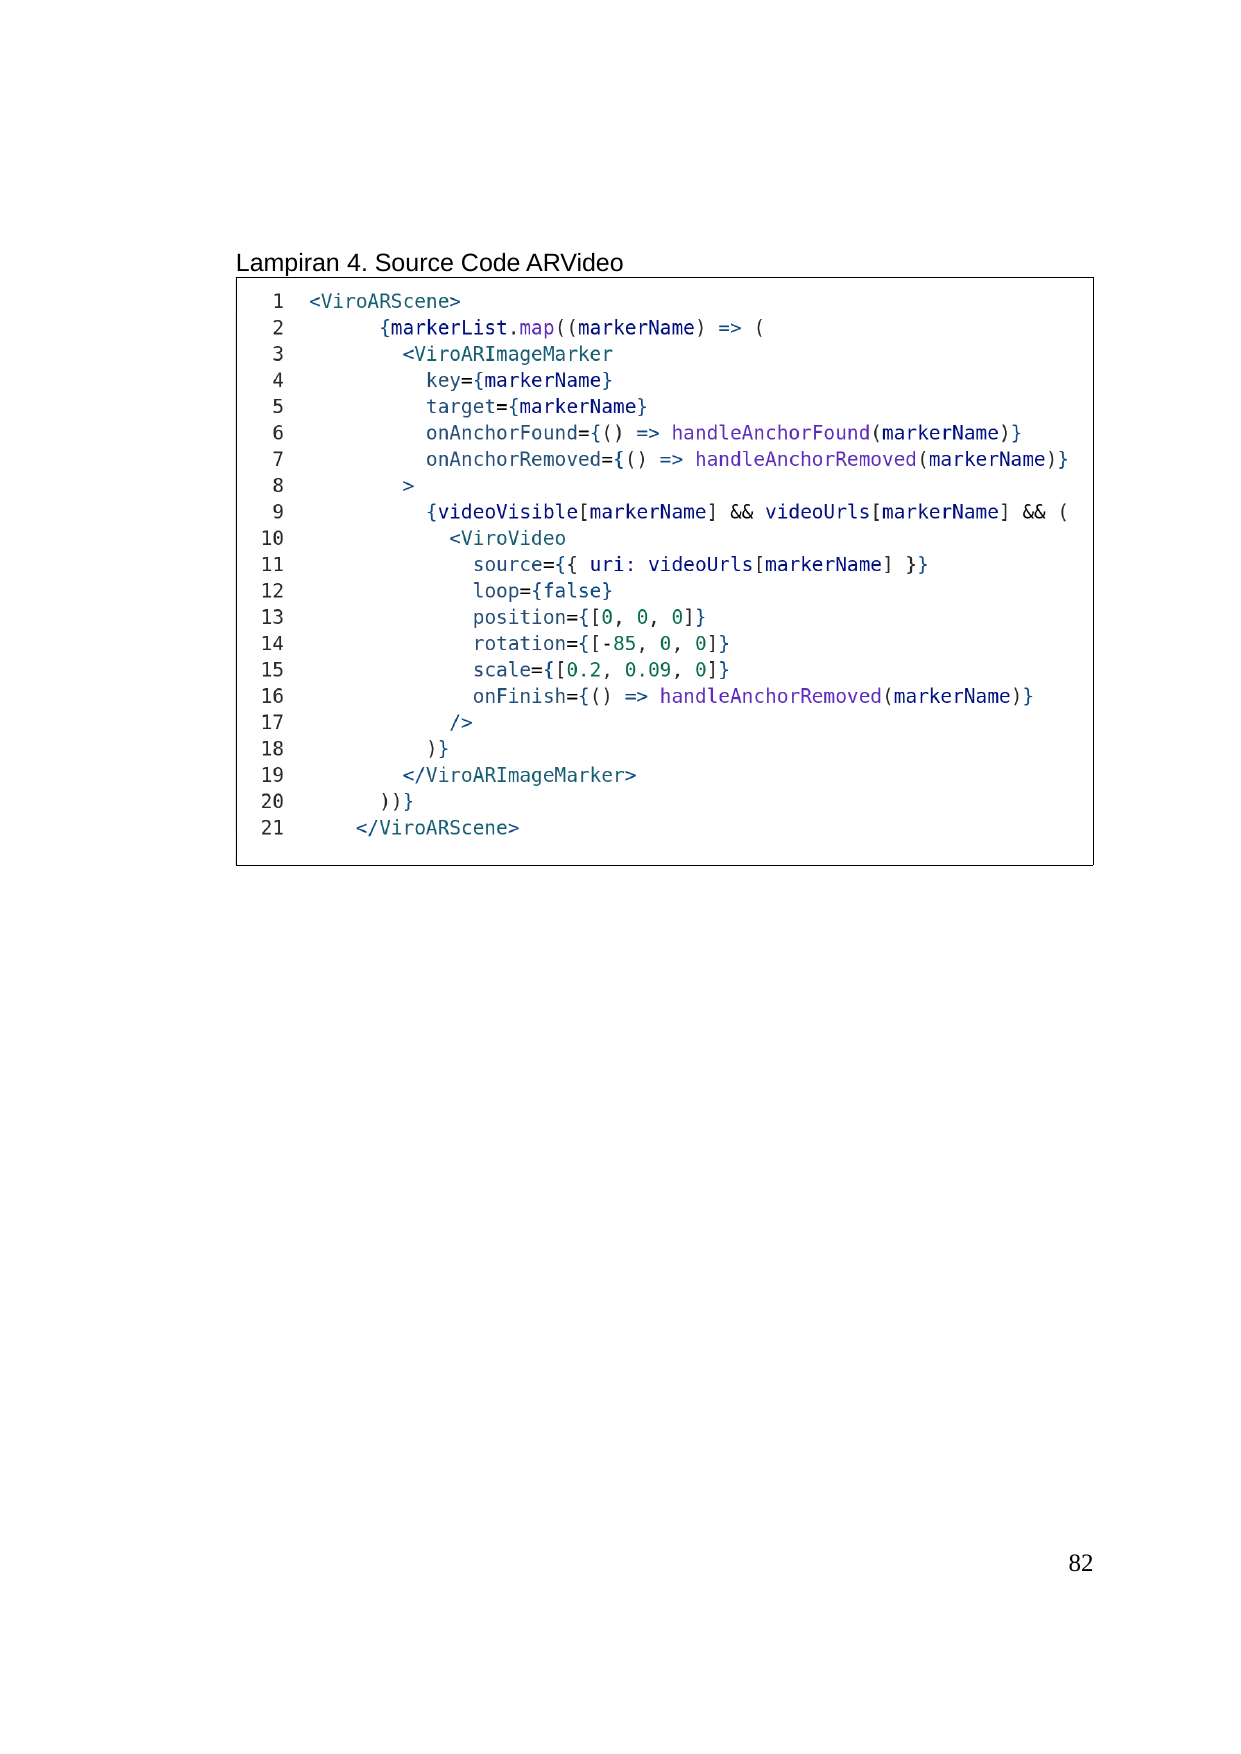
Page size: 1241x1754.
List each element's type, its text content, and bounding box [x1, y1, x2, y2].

text Lampiran 4. Source Code ARVideo [236, 248, 1093, 276]
picture [237, 278, 1093, 865]
